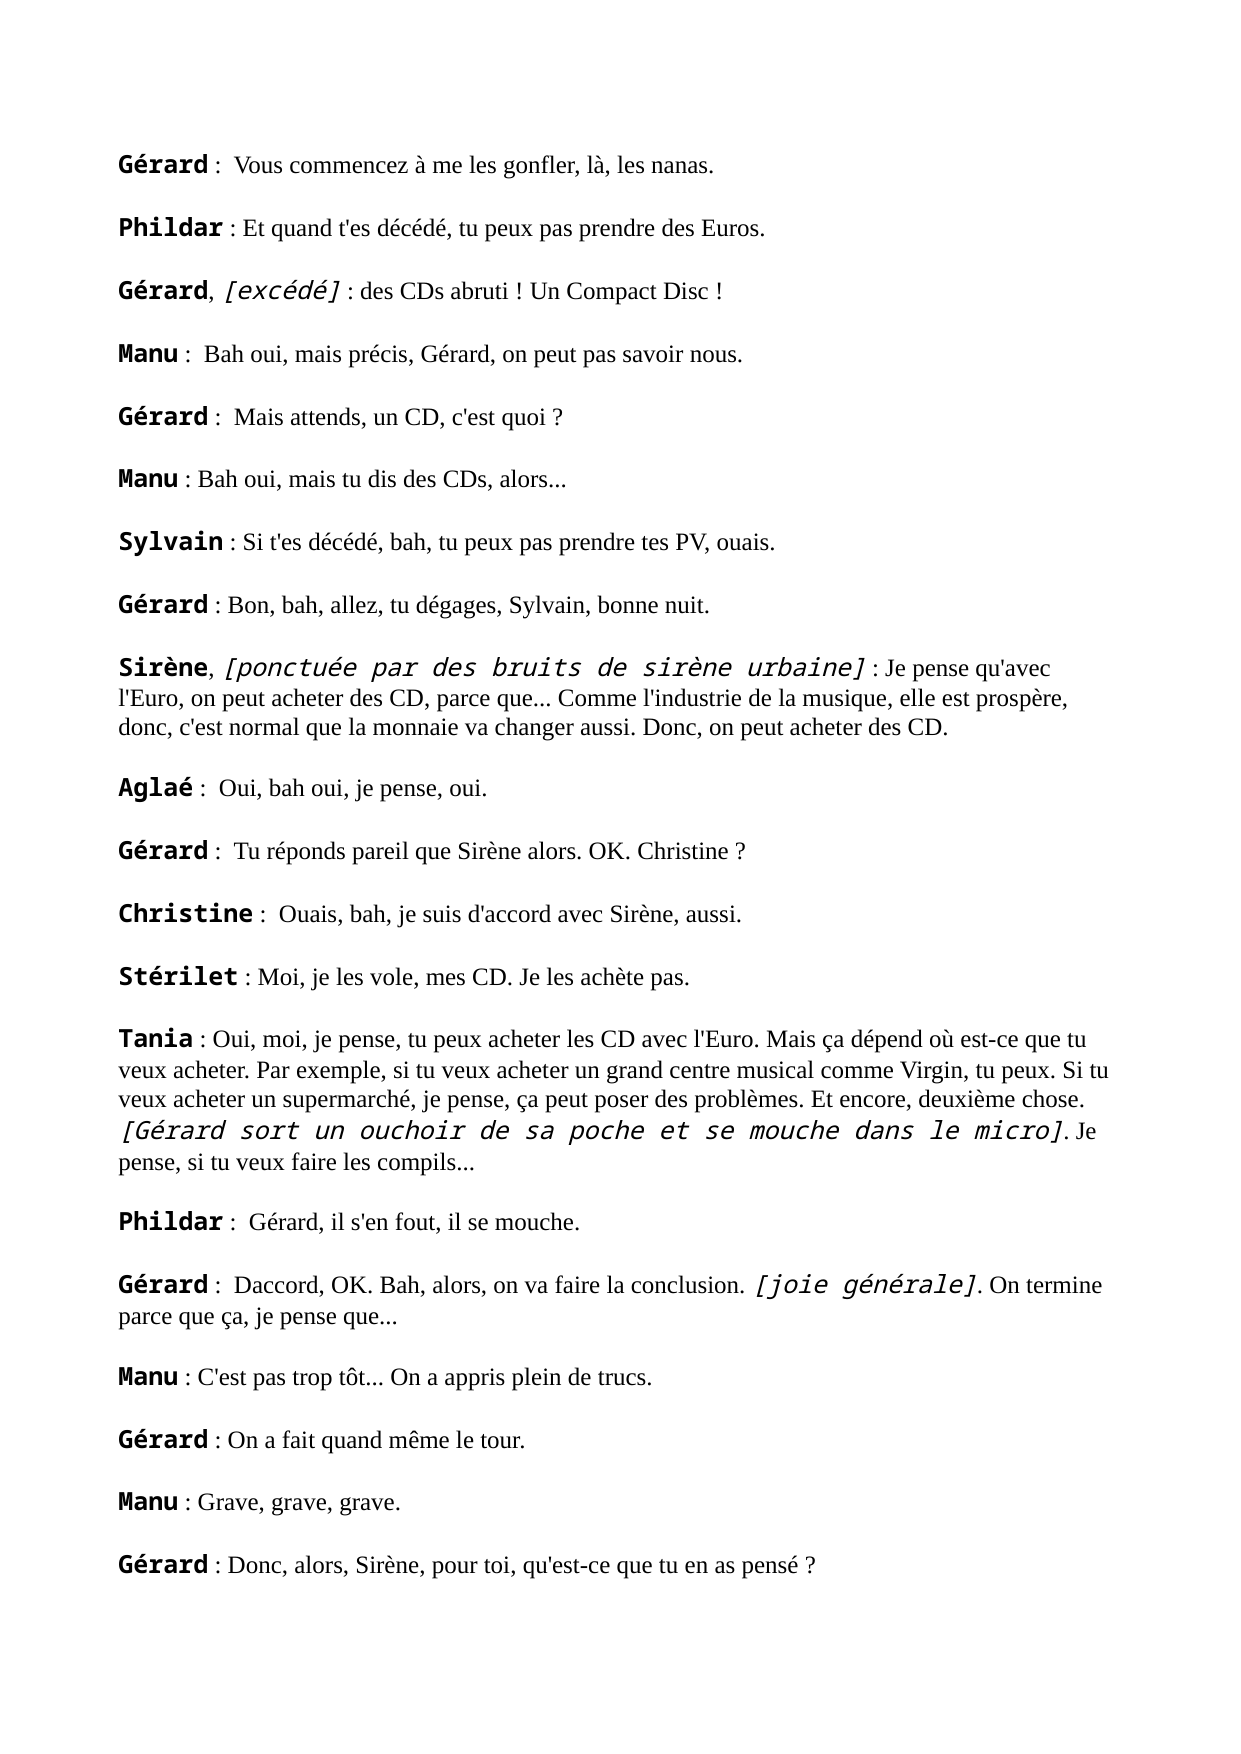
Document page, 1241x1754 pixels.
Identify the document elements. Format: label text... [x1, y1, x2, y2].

text Phildar : Et quand t'es décédé, tu peux pas prendre des Euros. [118, 210, 1122, 244]
text Manu : Bah oui, mais tu dis des CDs, alors... [118, 461, 1122, 495]
text Gérard : On a fait quand même le tour. [118, 1421, 1122, 1455]
text Sirène, [ponctuée par des bruits de sirène urbaine] : Je pense qu'avec l'Euro, on peut acheter des CD, parce que... Comme l'industrie de la musique, elle est prospère, donc, c'est normal que la monnaie va changer aussi. Donc, on peut acheter des CD. [118, 649, 1122, 741]
text Manu : Bah oui, mais précis, Gérard, on peut pas savoir nous. [118, 335, 1122, 369]
text Gérard : Daccord, OK. Bah, alors, on va faire la conclusion. [joie générale]. On termine parce que ça, je pense que... [118, 1267, 1122, 1330]
text Aglaé : Oui, bah oui, je pense, oui. [118, 770, 1122, 804]
text Gérard : Donc, alors, Sirène, pour toi, qu'est-ce que tu en as pensé ? [118, 1547, 1122, 1581]
text Sylvain : Si t'es décédé, bah, tu peux pas prendre tes PV, ouais. [118, 524, 1122, 558]
text Stérilet : Moi, je les vole, mes CD. Je les achète pas. [118, 958, 1122, 992]
text Tania : Oui, moi, je pense, tu peux acheter les CD avec l'Euro. Mais ça dépend où est-ce que tu veux acheter. Par exemple, si tu veux acheter un grand centre musical comme Virgin, tu peux. Si tu veux acheter un supermarché, je pense, ça peut poser des problèmes. Et encore, deuxième chose. [Gérard sort un ouchoir de sa poche et se mouche dans le micro]. Je pense, si tu veux faire les compils... [118, 1021, 1122, 1175]
text Gérard : Mais attends, un CD, c'est quoi ? [118, 398, 1122, 432]
text Gérard, [excédé] : des CDs abruti ! Un Compact Disc ! [118, 272, 1122, 307]
text Gérard : Tu réponds pareil que Sirène alors. OK. Christine ? [118, 832, 1122, 867]
text Manu : C'est pas trop tôt... On a appris plein de trucs. [118, 1358, 1122, 1392]
text Christine : Ouais, bah, je suis d'accord avec Sirène, aussi. [118, 895, 1122, 929]
text Gérard : Bon, bah, allez, tu dégages, Sylvain, bonne nuit. [118, 587, 1122, 621]
text Gérard : Vous commencez à me les gonfler, là, les nanas. [118, 147, 1122, 181]
text Phildar : Gérard, il s'en fout, il se mouche. [118, 1204, 1122, 1238]
text Manu : Grave, grave, grave. [118, 1484, 1122, 1518]
